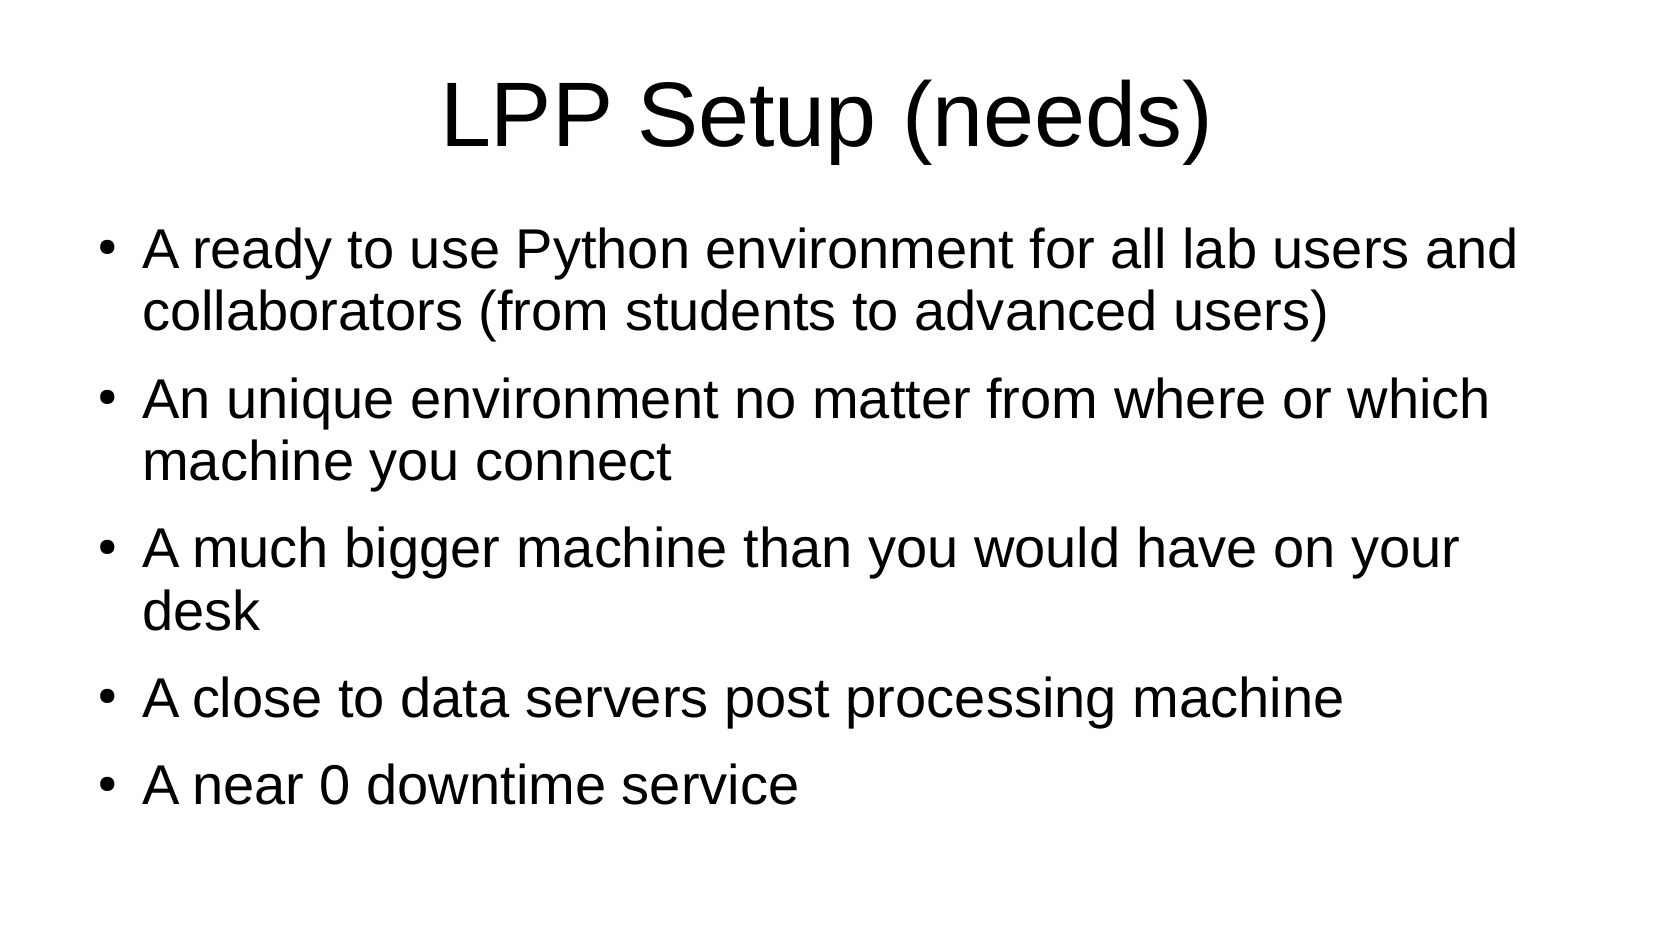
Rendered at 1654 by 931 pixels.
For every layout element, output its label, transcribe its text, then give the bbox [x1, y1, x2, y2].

list A ready to use Python environment for all lab users and collaborators (from students to advanced users) An unique environment no matter from where or which machine you connect A much bigger machine than you would have on your desk A close to data servers post processing machine A near 0 downtime service [82, 217, 1571, 826]
title LPP Setup (needs) [82, 37, 1571, 193]
